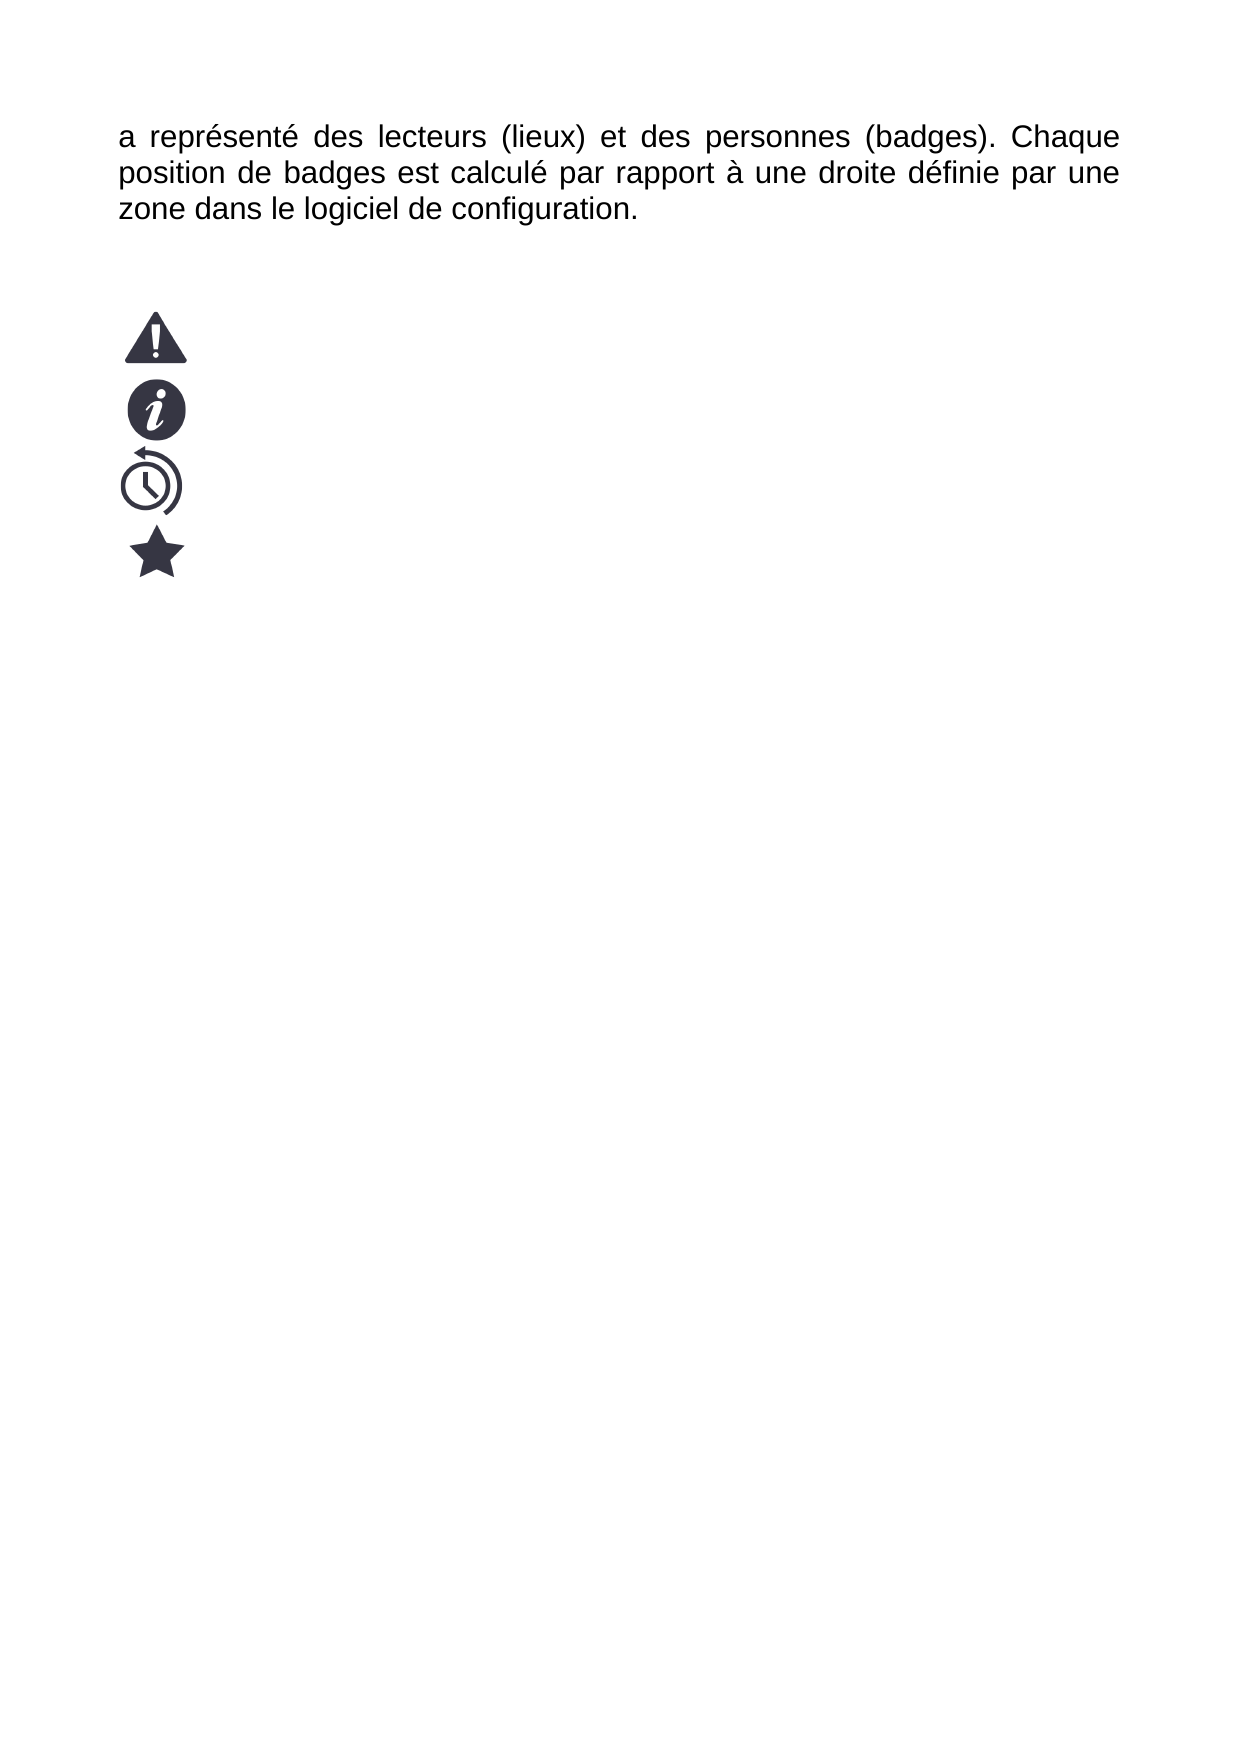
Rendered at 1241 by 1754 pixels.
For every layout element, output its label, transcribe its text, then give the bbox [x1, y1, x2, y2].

picture [113, 302, 192, 586]
text a représenté des lecteurs (lieux) et des personnes (badges). Chaque position de badges est calculé par rapport à une droite définie par une zone dans le logiciel de configuration. [118, 118, 1122, 226]
